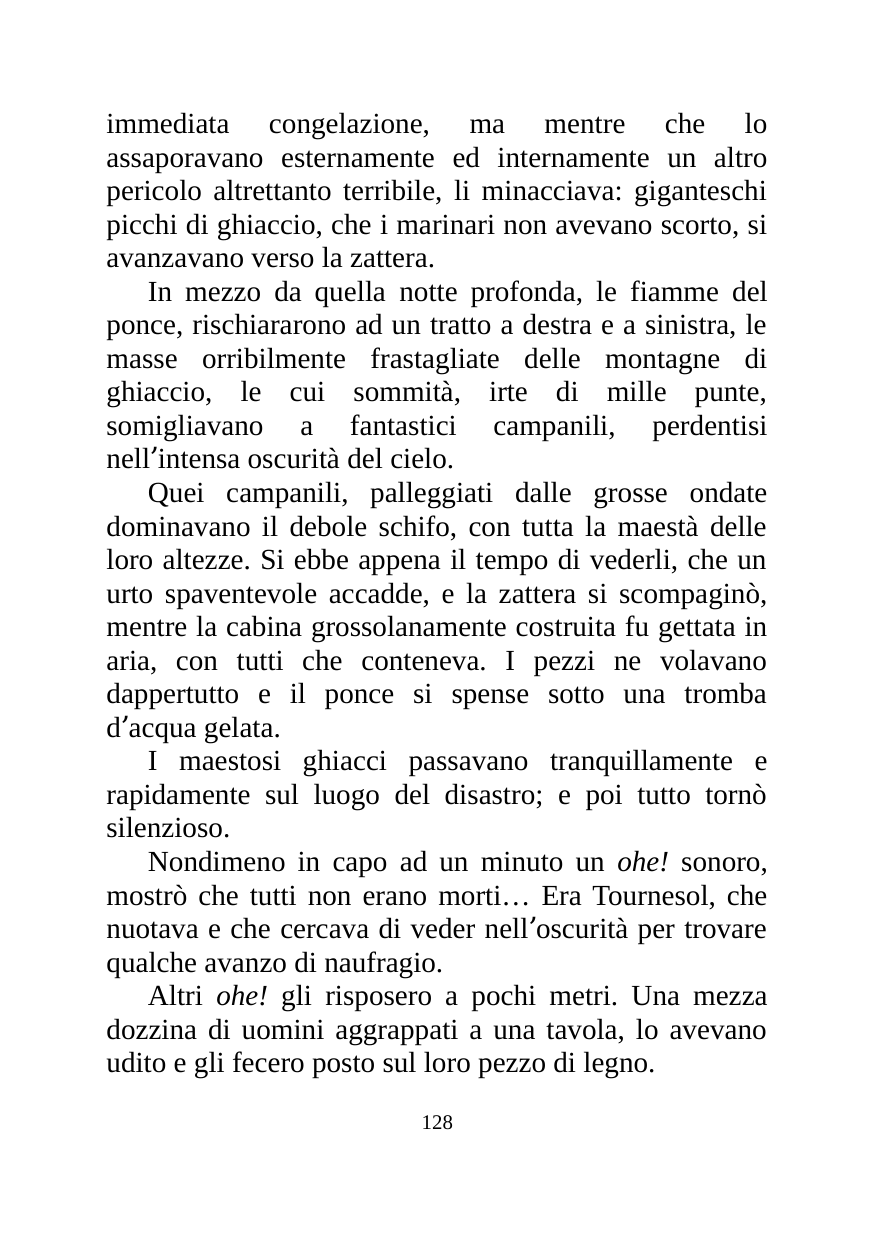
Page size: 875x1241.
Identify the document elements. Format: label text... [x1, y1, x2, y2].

text Quei campanili, palleggiati dalle grosse ondate dominavano il debole schifo, con tutta la maestà delle loro altezze. Si ebbe appena il tempo di vederli, che un urto spaventevole accadde, e la zattera si scompaginò, mentre la cabina grossolanamente costruita fu gettata in aria, con tutti che conteneva. I pezzi ne volavano dappertutto e il ponce si spense sotto una tromba d՚acqua gelata. [106, 475, 768, 743]
text Nondimeno in capo ad un minuto un ohe! sonoro, mostrò che tutti non erano morti… Era Tournesol, che nuotava e che cercava di veder nell՚oscurità per trovare qualche avanzo di naufragio. [106, 844, 768, 978]
text immediata congelazione, ma mentre che lo assaporavano esternamente ed internamente un altro pericolo altrettanto terribile, li minacciava: giganteschi picchi di ghiaccio, che i marinari non avevano scorto, si avanzavano verso la zattera. [106, 106, 768, 274]
text Altri ohe! gli risposero a pochi metri. Una mezza dozzina di uomini aggrappati a una tavola, lo avevano udito e gli fecero posto sul loro pezzo di legno. [106, 978, 768, 1079]
text In mezzo da quella notte profonda, le fiamme del ponce, rischiararono ad un tratto a destra e a sinistra, le masse orribilmente frastagliate delle montagne di ghiaccio, le cui sommità, irte di mille punte, somigliavano a fantastici campanili, perdentisi nell՚intensa oscurità del cielo. [106, 274, 768, 475]
text I maestosi ghiacci passavano tranquillamente e rapidamente sul luogo del disastro; e poi tutto tornò silenzioso. [106, 743, 768, 844]
